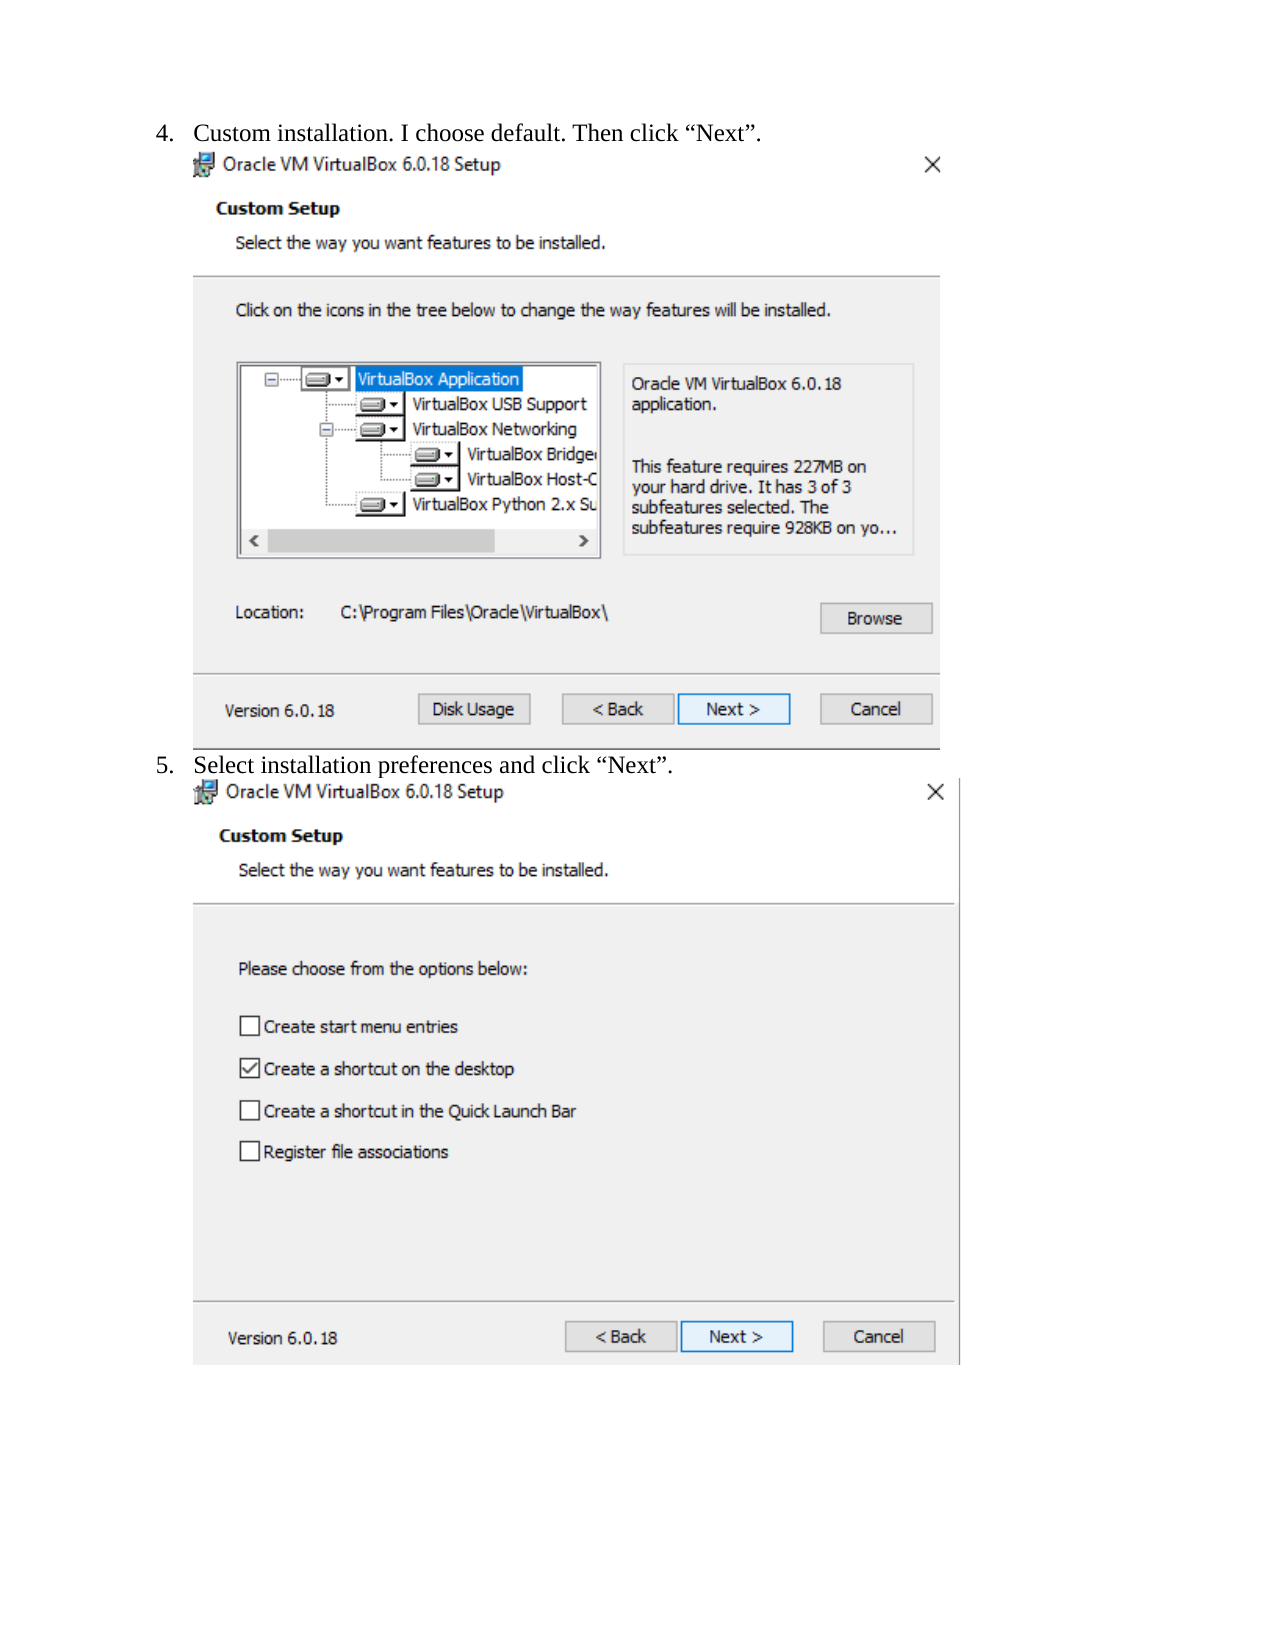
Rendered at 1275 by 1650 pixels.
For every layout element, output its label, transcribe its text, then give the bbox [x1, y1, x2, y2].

list Custom installation. I choose default. Then click “Next”. [156, 118, 1157, 146]
list Select installation preferences and click “Next”. [156, 750, 1157, 778]
picture [193, 778, 961, 1365]
picture [193, 146, 940, 750]
